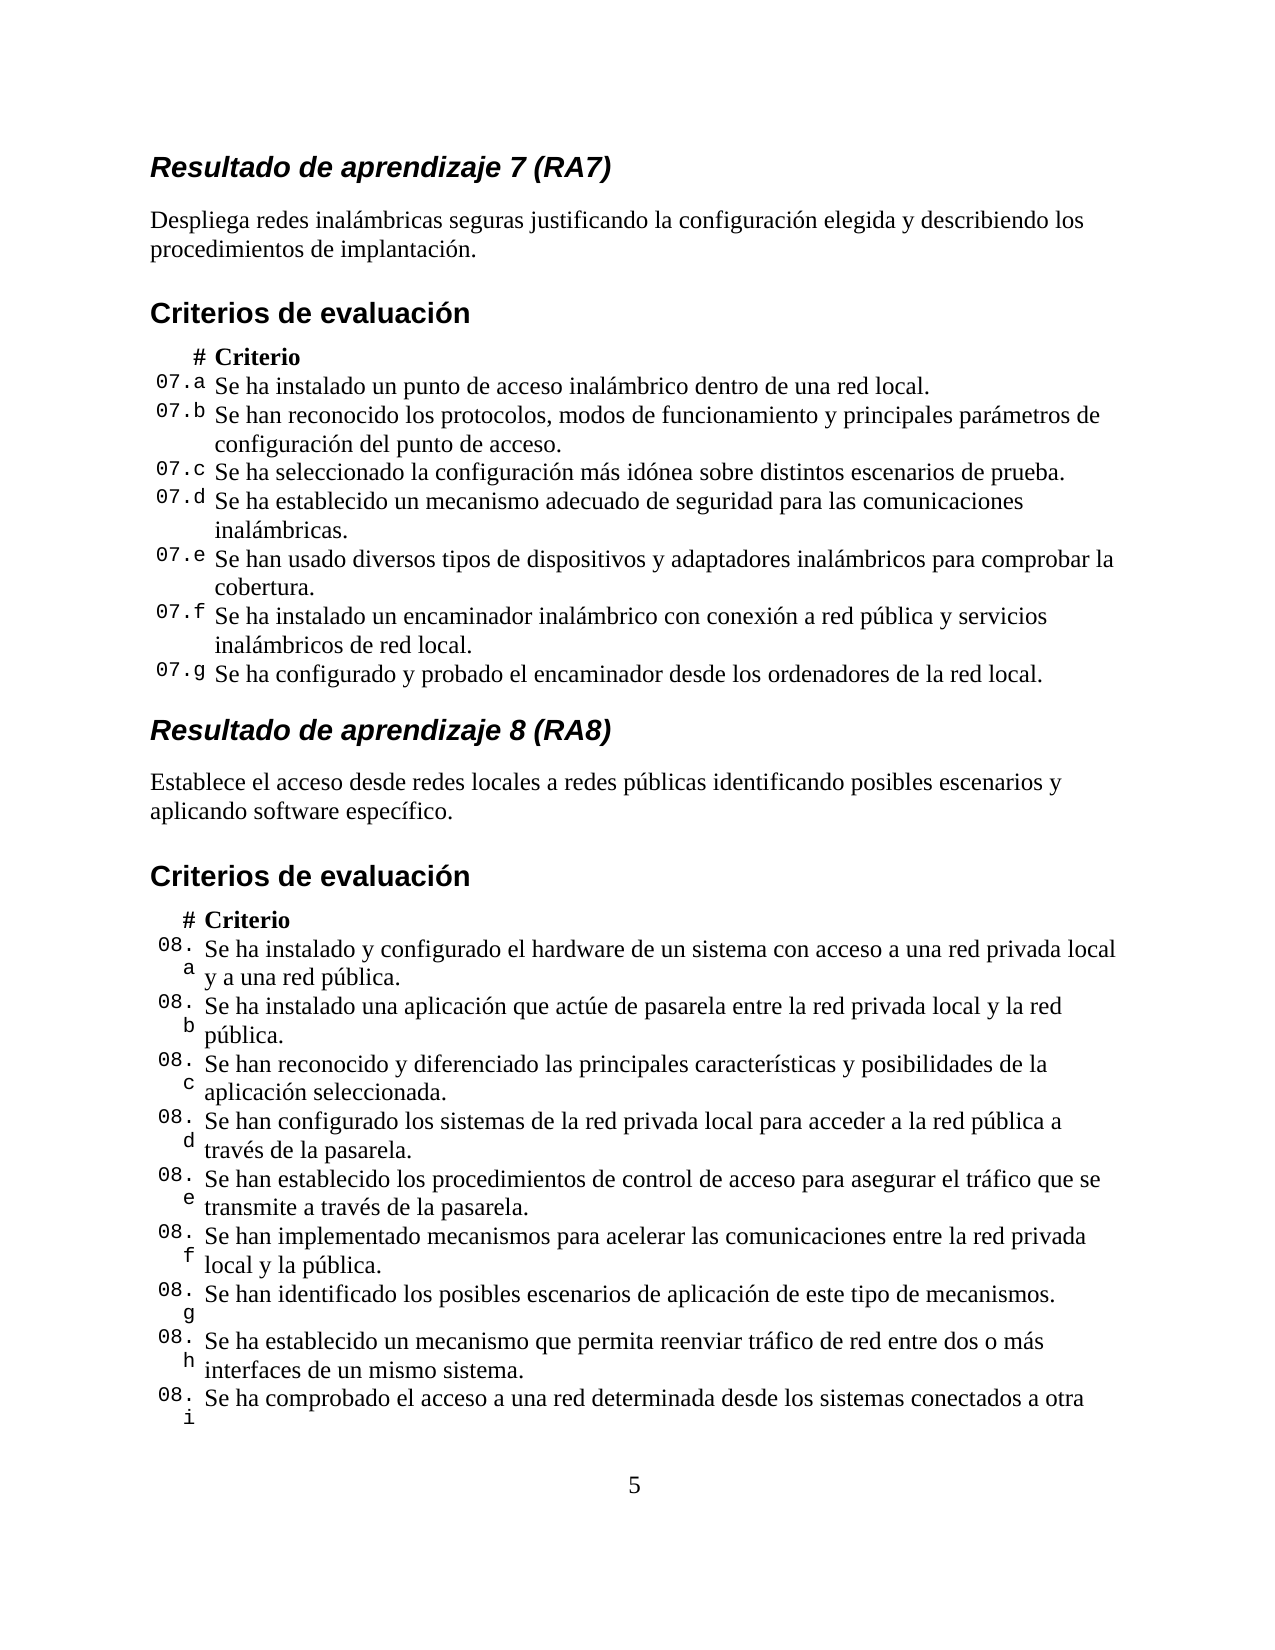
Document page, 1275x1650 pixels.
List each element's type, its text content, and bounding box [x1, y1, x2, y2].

table_cell 07.d [150, 486, 210, 544]
text Establece el acceso desde redes locales a redes públicas identificando posibles escenarios y aplicando software específico. [150, 767, 1125, 825]
table_cell Se ha configurado y probado el encaminador desde los ordenadores de la red local. [210, 659, 1125, 687]
table_cell 08.d [150, 1106, 199, 1164]
table_cell Se ha comprobado el acceso a una red determinada desde los sistemas conectados a otra [200, 1384, 1125, 1431]
table_cell 07.f [150, 601, 210, 659]
table_cell Se han reconocido los protocolos, modos de funcionamiento y principales parámetros de configuración del punto de acceso. [210, 400, 1125, 457]
subtitle Resultado de aprendizaje 7 (RA7) [150, 150, 1125, 183]
table_cell 08.g [150, 1279, 199, 1326]
table_cell 07.b [150, 400, 210, 457]
table_cell 08.f [150, 1221, 199, 1279]
table_cell Se han usado diversos tipos de dispositivos y adaptadores inalámbricos para comprobar la cobertura. [210, 544, 1125, 601]
table_cell Se ha establecido un mecanismo adecuado de seguridad para las comunicaciones inalámbricas. [210, 486, 1125, 544]
table_cell 07.a [150, 371, 210, 400]
table_cell 08.a [150, 934, 199, 991]
table_cell 08.h [150, 1326, 199, 1383]
table_cell 08.e [150, 1164, 199, 1221]
subtitle Criterios de evaluación [150, 296, 1125, 330]
text Despliega redes inalámbricas seguras justificando la configuración elegida y describiendo los procedimientos de implantación. [150, 205, 1125, 262]
table_cell 08.b [150, 991, 199, 1049]
subtitle Criterios de evaluación [150, 859, 1125, 892]
table_header # [150, 905, 199, 934]
table_header Criterio [200, 905, 1125, 934]
table_cell Se han implementado mecanismos para acelerar las comunicaciones entre la red privada local y la pública. [200, 1221, 1125, 1279]
table_header Criterio [210, 343, 1125, 371]
table_cell Se han configurado los sistemas de la red privada local para acceder a la red pública a través de la pasarela. [200, 1106, 1125, 1164]
table_cell 07.e [150, 544, 210, 601]
table_cell Se ha instalado y configurado el hardware de un sistema con acceso a una red privada local y a una red pública. [200, 934, 1125, 991]
table_header # [150, 343, 210, 371]
table_cell Se ha instalado un punto de acceso inalámbrico dentro de una red local. [210, 371, 1125, 400]
table_cell Se han establecido los procedimientos de control de acceso para asegurar el tráfico que se transmite a través de la pasarela. [200, 1164, 1125, 1221]
subtitle Resultado de aprendizaje 8 (RA8) [150, 712, 1125, 746]
table_cell 07.g [150, 659, 210, 687]
table_cell Se han reconocido y diferenciado las principales características y posibilidades de la aplicación seleccionada. [200, 1049, 1125, 1106]
table_cell Se han identificado los posibles escenarios de aplicación de este tipo de mecanismos. [200, 1279, 1125, 1326]
table_cell 07.c [150, 458, 210, 486]
table_cell Se ha seleccionado la configuración más idónea sobre distintos escenarios de prueba. [210, 458, 1125, 486]
table_cell Se ha instalado una aplicación que actúe de pasarela entre la red privada local y la red pública. [200, 991, 1125, 1049]
table_cell Se ha instalado un encaminador inalámbrico con conexión a red pública y servicios inalámbricos de red local. [210, 601, 1125, 659]
table_cell Se ha establecido un mecanismo que permita reenviar tráfico de red entre dos o más interfaces de un mismo sistema. [200, 1326, 1125, 1383]
table_cell 08.i [150, 1384, 199, 1431]
table_cell 08.c [150, 1049, 199, 1106]
